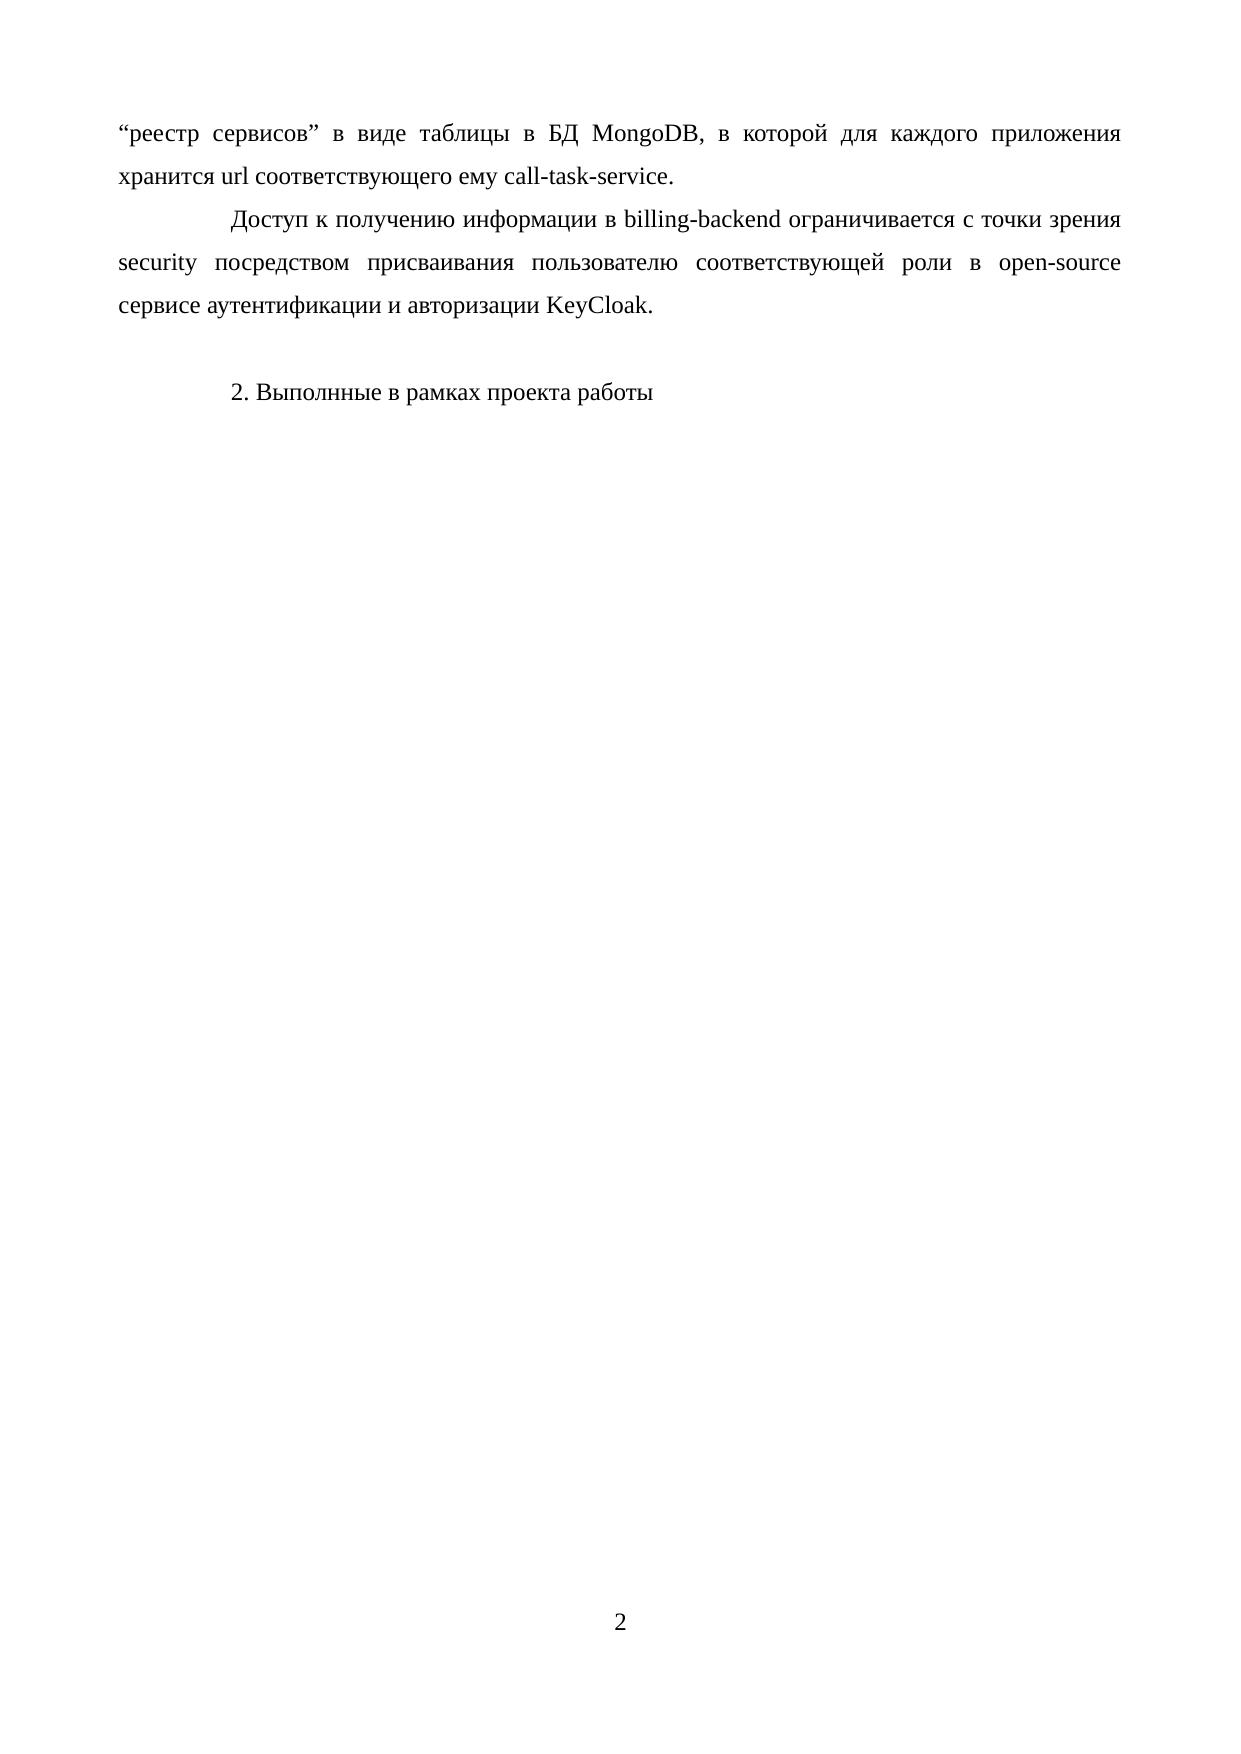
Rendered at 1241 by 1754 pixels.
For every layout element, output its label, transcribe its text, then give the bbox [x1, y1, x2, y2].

text “реестр сервисов” в виде таблицы в БД MongoDB, в которой для каждого приложения хранится url соответствующего ему call-task-service. [118, 118, 1122, 190]
text Доступ к получению информации в billing-backend ограничивается с точки зрения security посредством присваивания пользователю соответствующей роли в open-source сервисе аутентификации и авторизации KeyCloak. [118, 204, 1122, 319]
text 2. Выполнные в рамках проекта работы [118, 377, 1122, 406]
